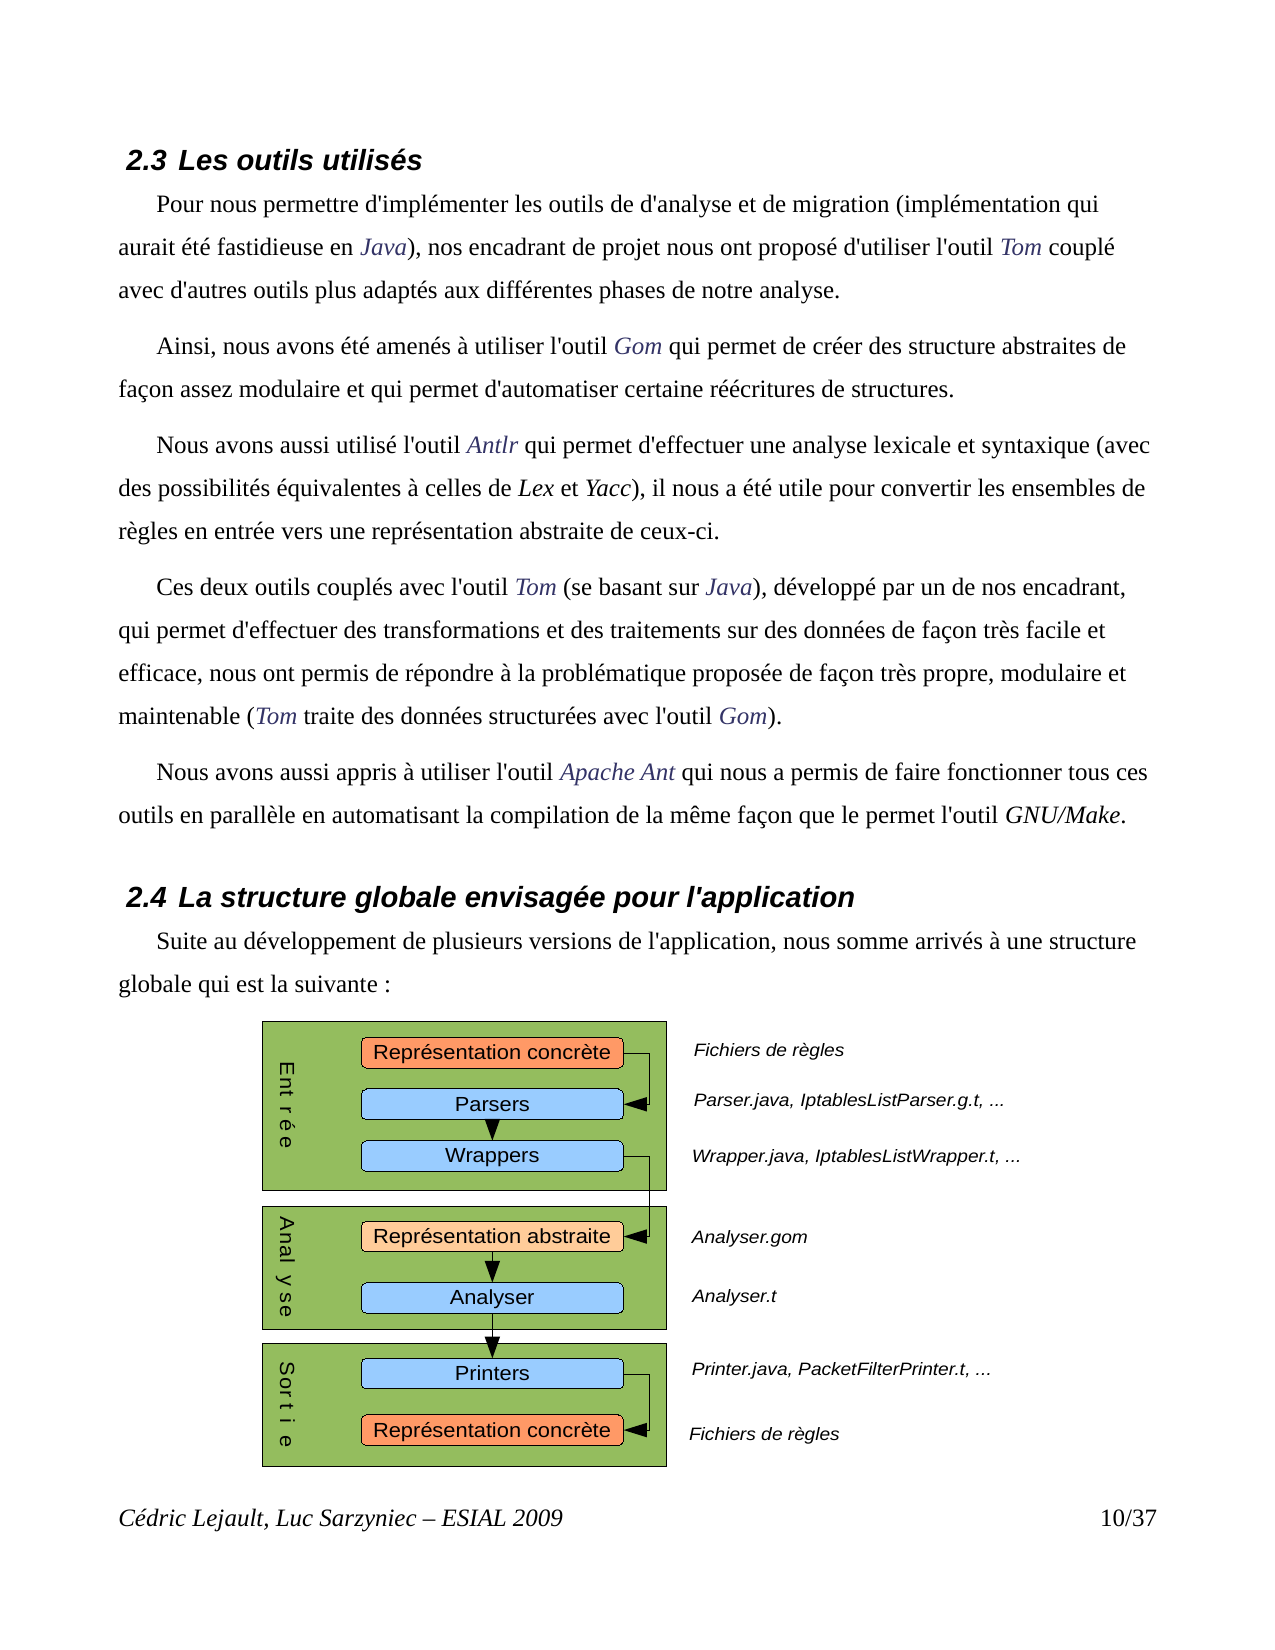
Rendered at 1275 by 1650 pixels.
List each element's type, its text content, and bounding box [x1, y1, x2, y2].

subtitle La structure globale envisagée pour l'application [118, 880, 1157, 914]
text Ces deux outils couplés avec l'outil Tom (se basant sur Java), développé par un de nos encadrant, qui permet d'effectuer des transformations et des traitements sur des données de façon très facile et efficace, nous ont permis de répondre à la problématique proposée de façon très propre, modulaire et maintenable (Tom traite des données structurées avec l'outil Gom). [118, 572, 1157, 730]
subtitle Les outils utilisés [118, 143, 1157, 177]
text Nous avons aussi utilisé l'outil Antlr qui permet d'effectuer une analyse lexicale et syntaxique (avec des possibilités équivalentes à celles de Lex et Yacc), il nous a été utile pour convertir les ensembles de règles en entrée vers une représentation abstraite de ceux-ci. [118, 430, 1157, 545]
text Pour nous permettre d'implémenter les outils de d'analyse et de migration (implémentation qui aurait été fastidieuse en Java), nos encadrant de projet nous ont proposé d'utiliser l'outil Tom couplé avec d'autres outils plus adaptés aux différentes phases de notre analyse. [118, 189, 1157, 304]
text Suite au développement de plusieurs versions de l'application, nous somme arrivés à une structure globale qui est la suivante : [118, 926, 1157, 998]
text Nous avons aussi appris à utiliser l'outil Apache Ant qui nous a permis de faire fonctionner tous ces outils en parallèle en automatisant la compilation de la même façon que le permet l'outil GNU/Make. [118, 757, 1157, 828]
text Ainsi, nous avons été amenés à utiliser l'outil Gom qui permet de créer des structure abstraites de façon assez modulaire et qui permet d'automatiser certaine réécritures de structures. [118, 331, 1157, 403]
